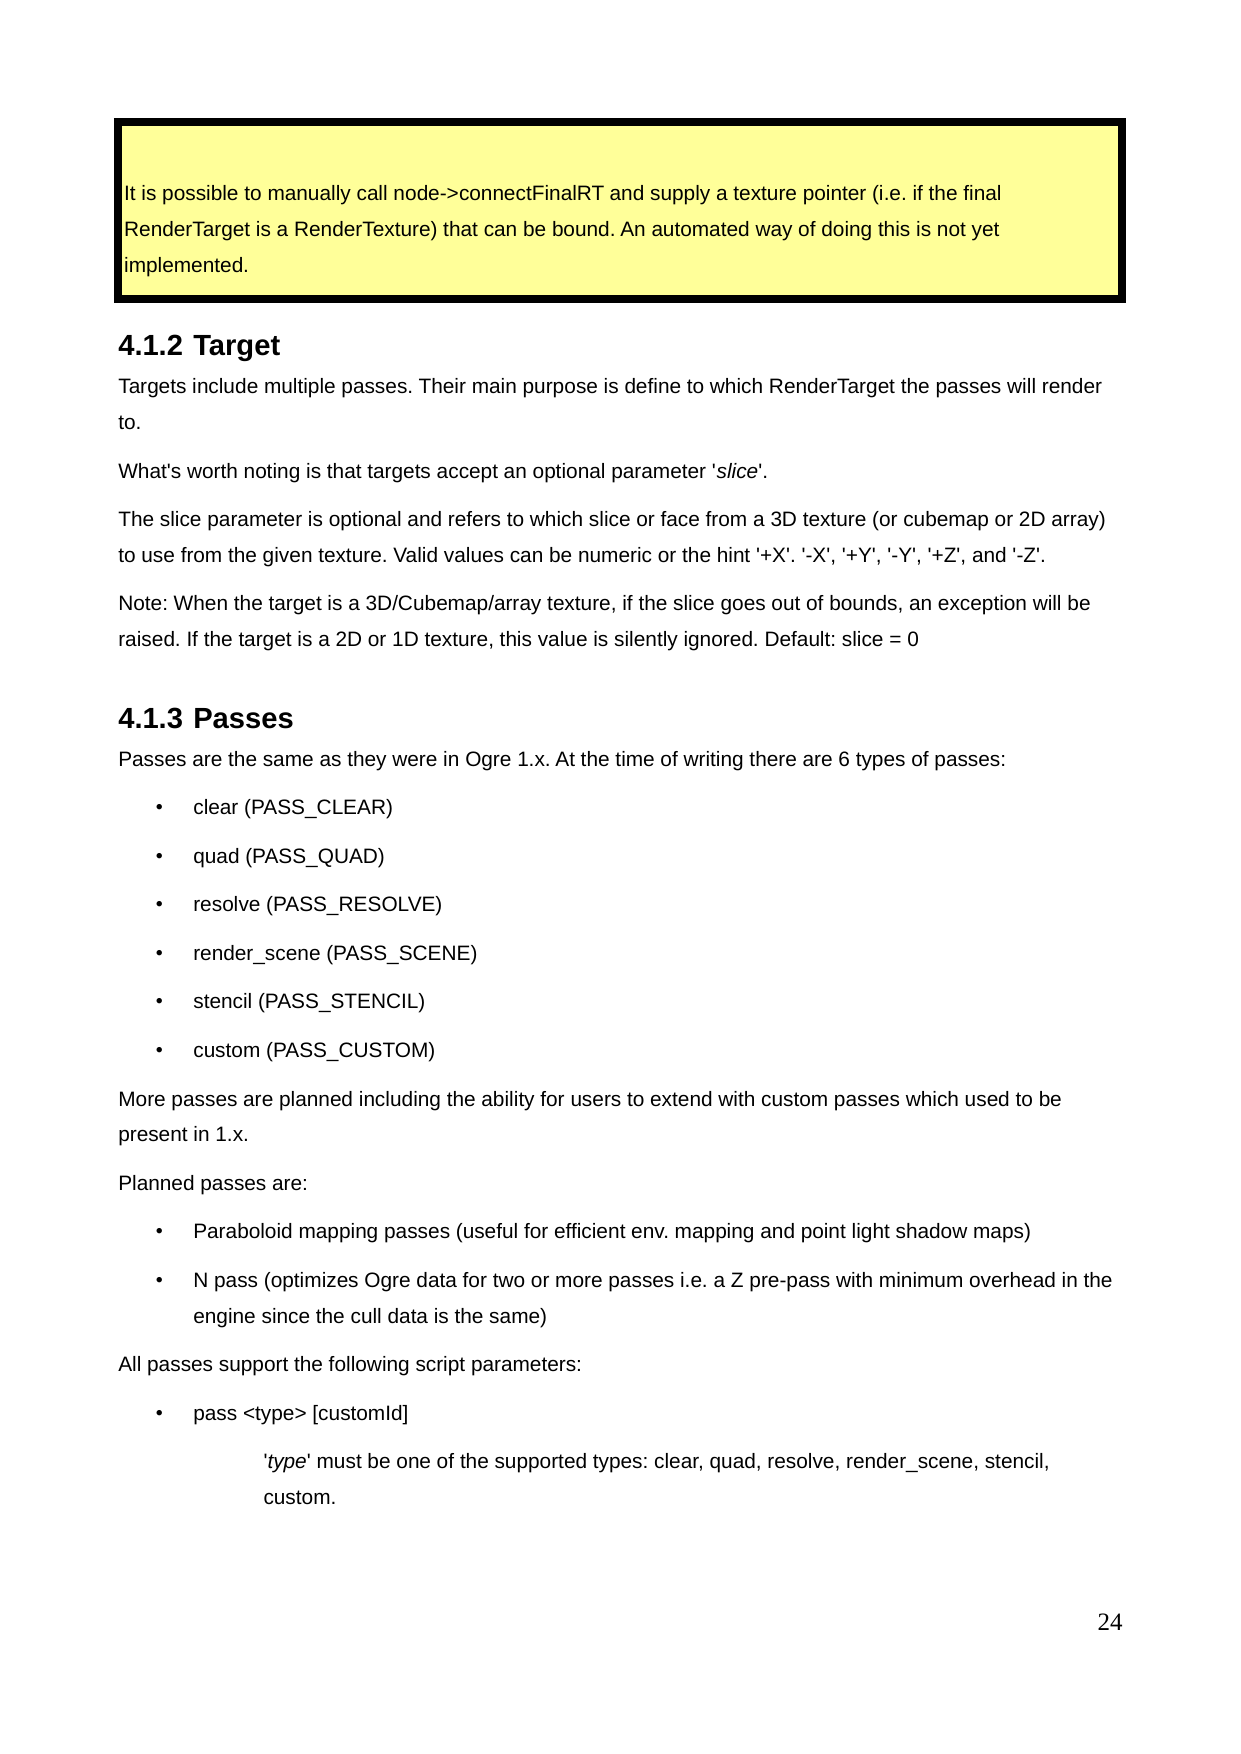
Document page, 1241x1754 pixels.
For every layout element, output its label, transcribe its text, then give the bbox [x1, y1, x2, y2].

list N pass (optimizes Ogre data for two or more passes i.e. a Z pre-pass with minimum overhead in the engine since the cull data is the same) [156, 1268, 1122, 1328]
text More passes are planned including the ability for users to extend with custom passes which used to be present in 1.x. [118, 1086, 1122, 1146]
subtitle Target [118, 328, 1122, 362]
list custom (PASS_CUSTOM) [156, 1038, 1122, 1062]
table_header It is possible to manually call node->connectFinalRT and supply a texture pointer (i.e. if the final RenderTarget is a RenderTexture) that can be bound. An automated way of doing this is not yet implemented. [122, 126, 1118, 295]
list resolve (PASS_RESOLVE) [156, 892, 1122, 916]
text All passes support the following script parameters: [118, 1352, 1122, 1376]
text What's worth noting is that targets accept an optional parameter 'slice'. [118, 458, 1122, 482]
subtitle Passes [118, 701, 1122, 734]
list Paraboloid mapping passes (useful for efficient env. mapping and point light shadow maps) [156, 1219, 1122, 1243]
text Targets include multiple passes. Their main purpose is define to which RenderTarget the passes will render to. [118, 374, 1122, 434]
list clear (PASS_CLEAR) [156, 795, 1122, 819]
text 'type' must be one of the supported types: clear, quad, resolve, render_scene, stencil, custom. [263, 1449, 1122, 1509]
list pass <type> [customId] [156, 1401, 1122, 1425]
list stencil (PASS_STENCIL) [156, 989, 1122, 1013]
text Planned passes are: [118, 1171, 1122, 1195]
text The slice parameter is optional and refers to which slice or face from a 3D texture (or cubemap or 2D array) to use from the given texture. Valid values can be numeric or the hint '+X'. '-X', '+Y', '-Y', '+Z', and '-Z'. [118, 507, 1122, 567]
list render_scene (PASS_SCENE) [156, 941, 1122, 965]
text Passes are the same as they were in Ogre 1.x. At the time of writing there are 6 types of passes: [118, 747, 1122, 771]
text Note: When the target is a 3D/Cubemap/array texture, if the slice goes out of bounds, an exception will be raised. If the target is a 2D or 1D texture, this value is silently ignored. Default: slice = 0 [118, 591, 1122, 651]
list quad (PASS_QUAD) [156, 844, 1122, 868]
